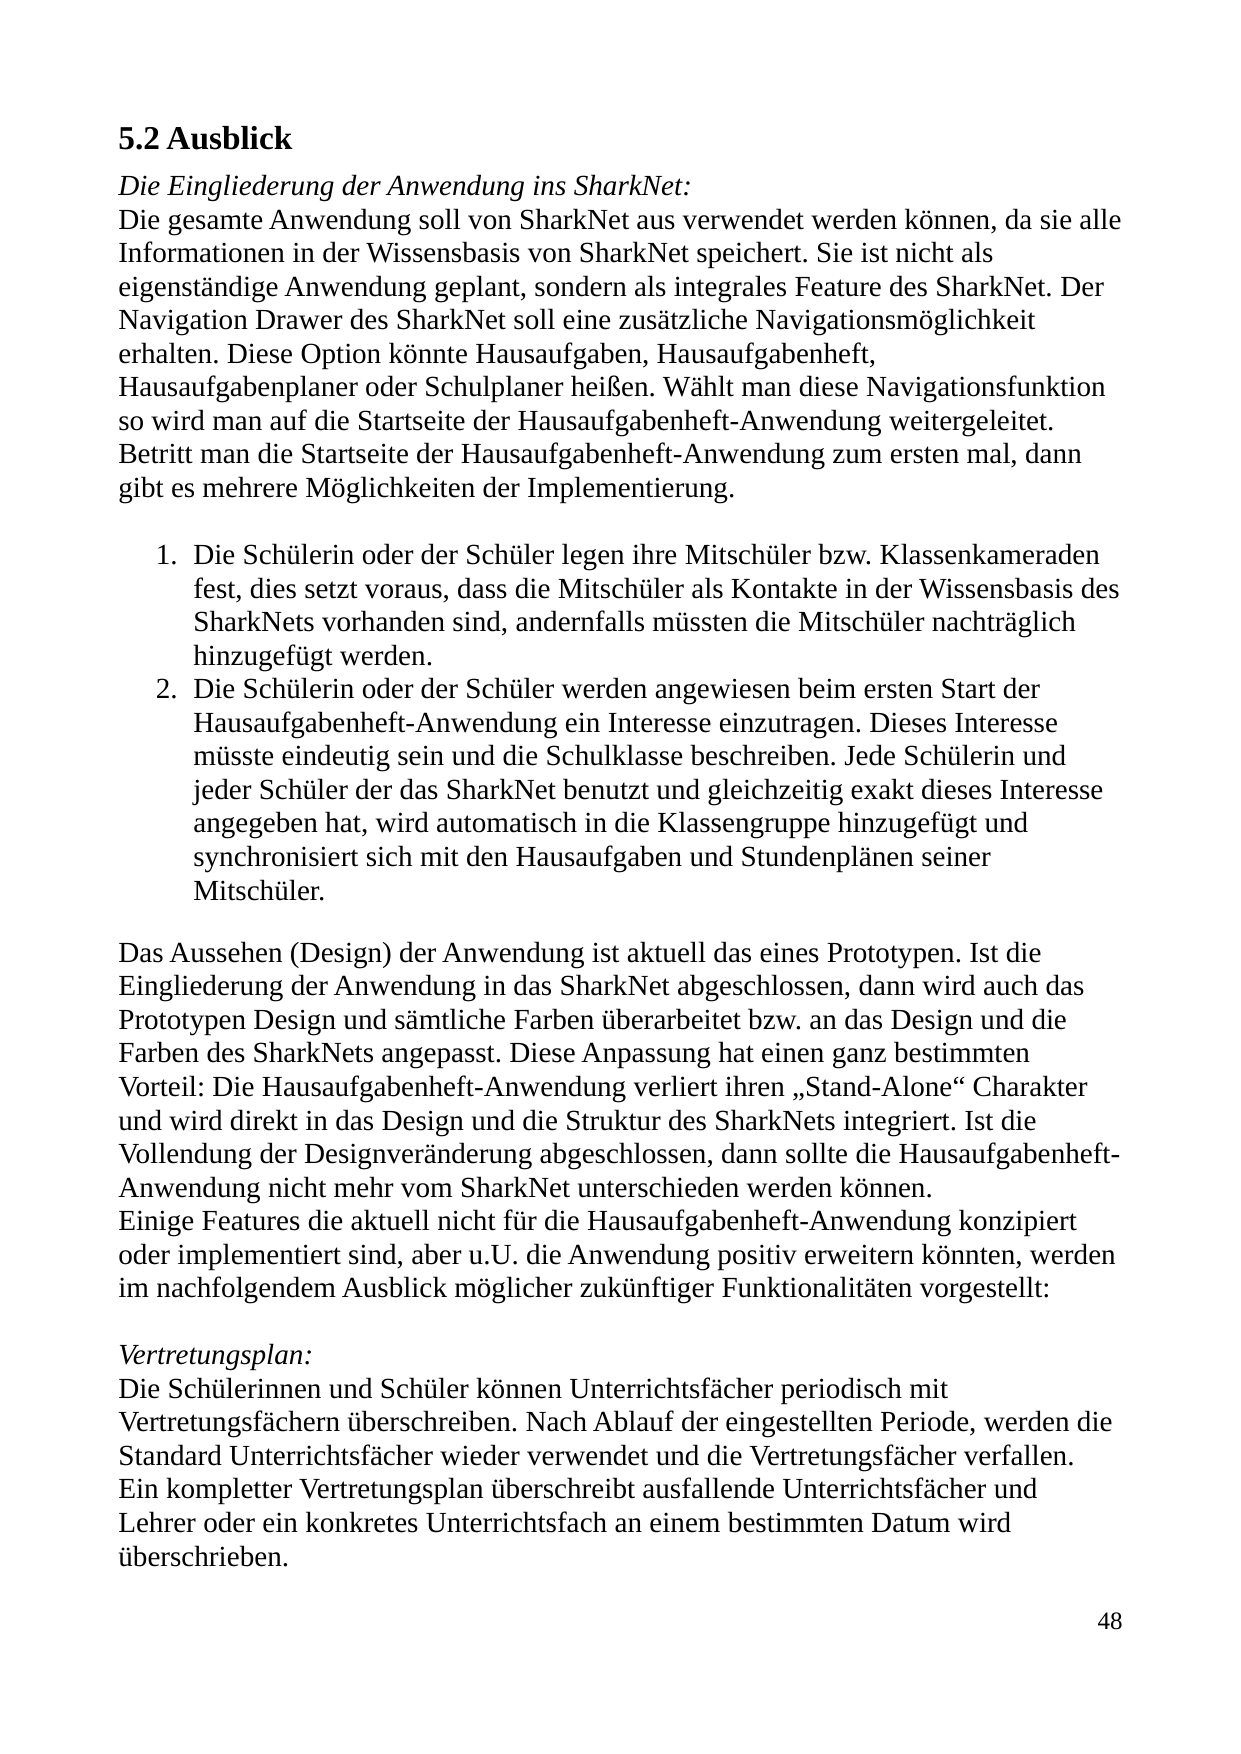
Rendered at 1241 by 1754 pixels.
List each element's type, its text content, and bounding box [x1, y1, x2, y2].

text Das Aussehen (Design) der Anwendung ist aktuell das eines Prototypen. Ist die Eingliederung der Anwendung in das SharkNet abgeschlossen, dann wird auch das Prototypen Design und sämtliche Farben überarbeitet bzw. an das Design und die Farben des SharkNets angepasst. Diese Anpassung hat einen ganz bestimmten Vorteil: Die Hausaufgabenheft-Anwendung verliert ihren „Stand-Alone“ Charakter und wird direkt in das Design und die Struktur des SharkNets integriert. Ist die Vollendung der Designveränderung abgeschlossen, dann sollte die Hausaufgabenheft-Anwendung nicht mehr vom SharkNet unterschieden werden können. [118, 935, 1122, 1203]
subtitle 5.2 Ausblick [118, 118, 1122, 156]
text Die Schülerinnen und Schüler können Unterrichtsfächer periodisch mit Vertretungsfächern überschreiben. Nach Ablauf der eingestellten Periode, werden die Standard Unterrichtsfächer wieder verwendet und die Vertretungsfächer verfallen. Ein kompletter Vertretungsplan überschreibt ausfallende Unterrichtsfächer und Lehrer oder ein konkretes Unterrichtsfach an einem bestimmten Datum wird überschrieben. [118, 1371, 1122, 1572]
text Die Eingliederung der Anwendung ins SharkNet: [118, 168, 1122, 202]
text Die gesamte Anwendung soll von SharkNet aus verwendet werden können, da sie alle Informationen in der Wissensbasis von SharkNet speichert. Sie ist nicht als eigenständige Anwendung geplant, sondern als integrales Feature des SharkNet. Der Navigation Drawer des SharkNet soll eine zusätzliche Navigationsmöglichkeit erhalten. Diese Option könnte Hausaufgaben, Hausaufgabenheft, Hausaufgabenplaner oder Schulplaner heißen. Wählt man diese Navigationsfunktion so wird man auf die Startseite der Hausaufgabenheft-Anwendung weitergeleitet. Betritt man die Startseite der Hausaufgabenheft-Anwendung zum ersten mal, dann gibt es mehrere Möglichkeiten der Implementierung. [118, 202, 1122, 504]
text Einige Features die aktuell nicht für die Hausaufgabenheft-Anwendung konzipiert oder implementiert sind, aber u.U. die Anwendung positiv erweitern könnten, werden im nachfolgendem Ausblick möglicher zukünftiger Funktionalitäten vorgestellt: [118, 1203, 1122, 1304]
list Die Schülerin oder der Schüler legen ihre Mitschüler bzw. Klassenkameraden fest, dies setzt voraus, dass die Mitschüler als Kontakte in der Wissensbasis des SharkNets vorhanden sind, andernfalls müssten die Mitschüler nachträglich hinzugefügt werden. [156, 537, 1122, 671]
text Vertretungsplan: [118, 1337, 1122, 1371]
list Die Schülerin oder der Schüler werden angewiesen beim ersten Start der Hausaufgabenheft-Anwendung ein Interesse einzutragen. Dieses Interesse müsste eindeutig sein und die Schulklasse beschreiben. Jede Schülerin und jeder Schüler der das SharkNet benutzt und gleichzeitig exakt dieses Interesse angegeben hat, wird automatisch in die Klassengruppe hinzugefügt und synchronisiert sich mit den Hausaufgaben und Stundenplänen seiner Mitschüler. [156, 671, 1122, 906]
